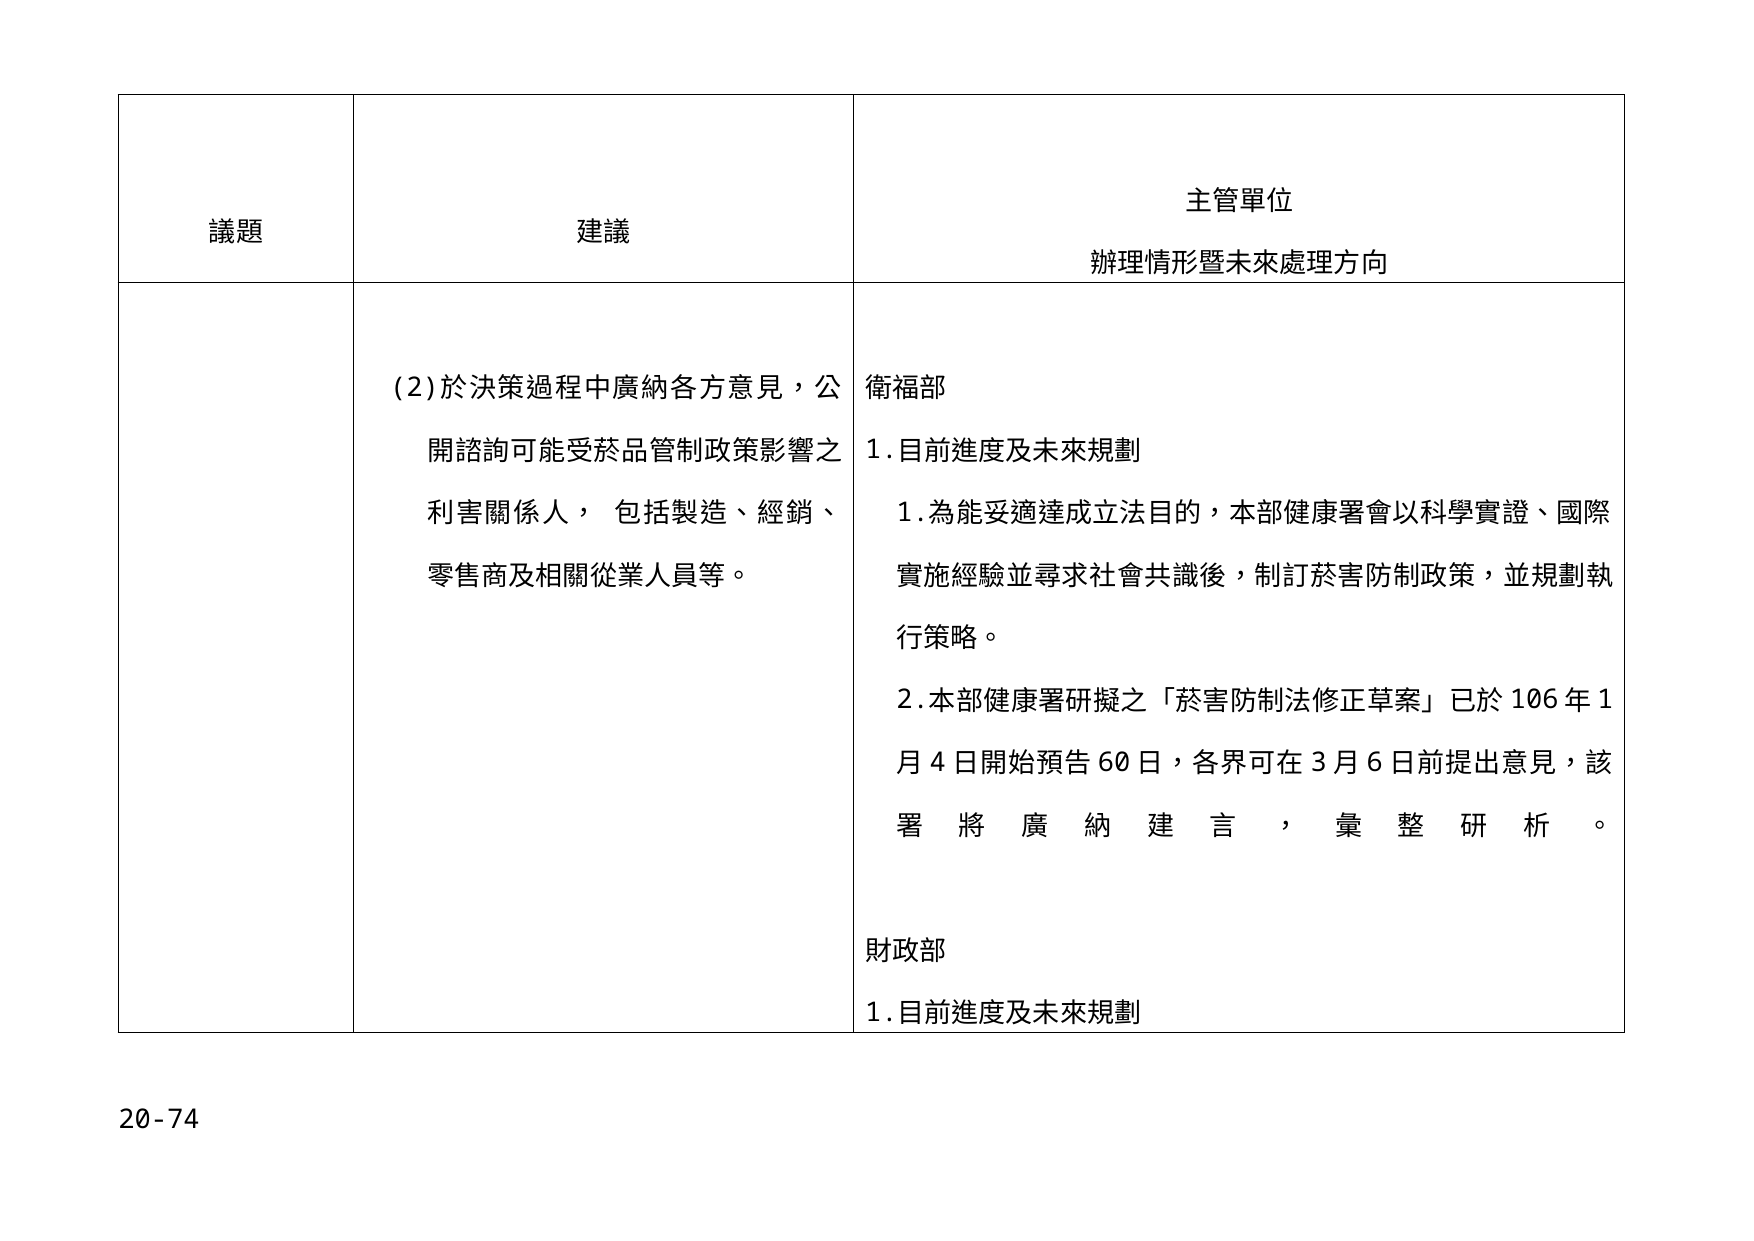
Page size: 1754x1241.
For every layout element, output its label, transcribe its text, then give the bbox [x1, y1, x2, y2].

table_cell (2)於決策過程中廣納各方意見，公開諮詢可能受菸品管制政策影響之利害關係人， 包括製造、經銷、零售商及相關從業人員等。 [354, 283, 853, 1032]
table_header 議題 [119, 95, 353, 282]
table_cell 衛福部 1.目前進度及未來規劃 1.為能妥適達成立法目的，本部健康署會以科學實證、國際實施經驗並尋求社會共識後，制訂菸害防制政策，並規劃執行策略。 2.本部健康署研擬之「菸害防制法修正草案」已於106年1月4日開始預告60日，各界可在3月6日前提出意見，該署將廣納建言，彙整研析。 財政部 1.目前進度及未來規劃 [854, 283, 1624, 1032]
table_header 主管單位 辦理情形暨未來處理方向 [854, 95, 1624, 282]
table_cell [119, 283, 353, 1032]
table_header 建議 [354, 95, 853, 282]
